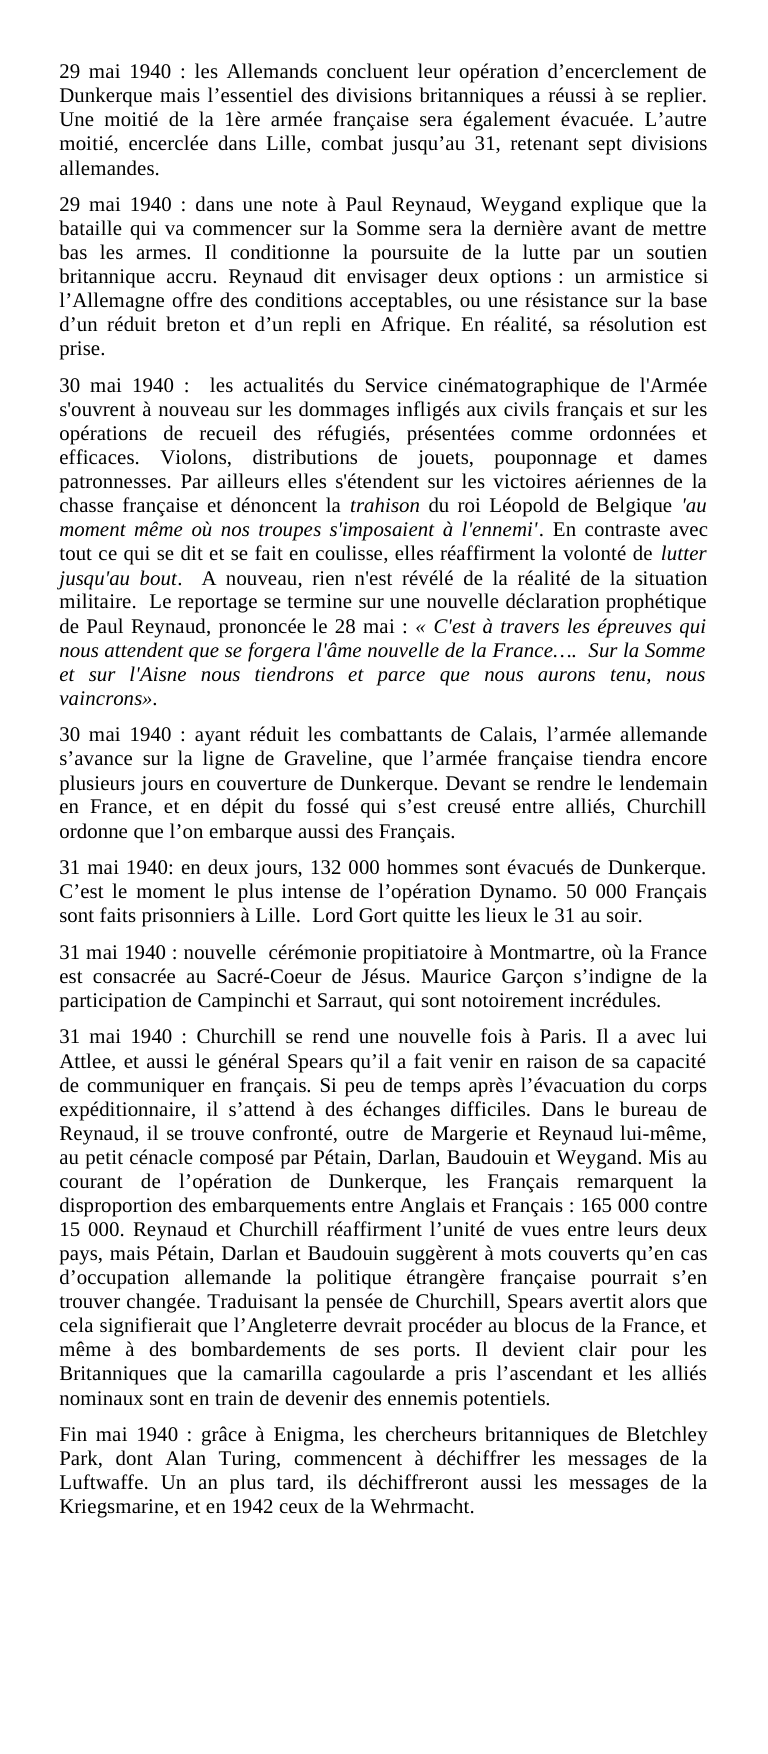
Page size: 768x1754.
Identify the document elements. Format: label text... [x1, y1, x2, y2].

text 30 mai 1940 : ayant réduit les combattants de Calais, l’armée allemande s’avance sur la ligne de Graveline, que l’armée française tiendra encore plusieurs jours en couverture de Dunkerque. Devant se rendre le lendemain en France, et en dépit du fossé qui s’est creusé entre alliés, Churchill ordonne que l’on embarque aussi des Français. [59, 722, 709, 842]
text 31 mai 1940 : nouvelle cérémonie propitiatoire à Montmartre, où la France est consacrée au Sacré-Coeur de Jésus. Maurice Garçon s’indigne de la participation de Campinchi et Sarraut, qui sont notoirement incrédules. [59, 940, 709, 1012]
text 30 mai 1940 : les actualités du Service cinématographique de l'Armée s'ouvrent à nouveau sur les dommages infligés aux civils français et sur les opérations de recueil des réfugiés, présentées comme ordonnées et efficaces. Violons, distributions de jouets, pouponnage et dames patronnesses. Par ailleurs elles s'étendent sur les victoires aériennes de la chasse française et dénoncent la trahison du roi Léopold de Belgique 'au moment même où nos troupes s'imposaient à l'ennemi'. En contraste avec tout ce qui se dit et se fait en coulisse, elles réaffirment la volonté de lutter jusqu'au bout. A nouveau, rien n'est révélé de la réalité de la situation militaire. Le reportage se termine sur une nouvelle déclaration prophétique de Paul Reynaud, prononcée le 28 mai : « C'est à travers les épreuves qui nous attendent que se forgera l'âme nouvelle de la France…. Sur la Somme et sur l'Aisne nous tiendrons et parce que nous aurons tenu, nous vaincrons». [59, 373, 709, 710]
text Fin mai 1940 : grâce à Enigma, les chercheurs britanniques de Bletchley Park, dont Alan Turing, commencent à déchiffrer les messages de la Luftwaffe. Un an plus tard, ils déchiffreront aussi les messages de la Kriegsmarine, et en 1942 ceux de la Wehrmacht. [59, 1422, 709, 1518]
text 29 mai 1940 : dans une note à Paul Reynaud, Weygand explique que la bataille qui va commencer sur la Somme sera la dernière avant de mettre bas les armes. Il conditionne la poursuite de la lutte par un soutien britannique accru. Reynaud dit envisager deux options : un armistice si l’Allemagne offre des conditions acceptables, ou une résistance sur la base d’un réduit breton et d’un repli en Afrique. En réalité, sa résolution est prise. [59, 192, 709, 360]
text 29 mai 1940 : les Allemands concluent leur opération d’encerclement de Dunkerque mais l’essentiel des divisions britanniques a réussi à se replier. Une moitié de la 1ère armée française sera également évacuée. L’autre moitié, encerclée dans Lille, combat jusqu’au 31, retenant sept divisions allemandes. [59, 59, 709, 179]
text 31 mai 1940: en deux jours, 132 000 hommes sont évacués de Dunkerque. C’est le moment le plus intense de l’opération Dynamo. 50 000 Français sont faits prisonniers à Lille. Lord Gort quitte les lieux le 31 au soir. [59, 855, 709, 927]
text 31 mai 1940 : Churchill se rend une nouvelle fois à Paris. Il a avec lui Attlee, et aussi le général Spears qu’il a fait venir en raison de sa capacité de communiquer en français. Si peu de temps après l’évacuation du corps expéditionnaire, il s’attend à des échanges difficiles. Dans le bureau de Reynaud, il se trouve confronté, outre de Margerie et Reynaud lui-même, au petit cénacle composé par Pétain, Darlan, Baudouin et Weygand. Mis au courant de l’opération de Dunkerque, les Français remarquent la disproportion des embarquements entre Anglais et Français : 165 000 contre 15 000. Reynaud et Churchill réaffirment l’unité de vues entre leurs deux pays, mais Pétain, Darlan et Baudouin suggèrent à mots couverts qu’en cas d’occupation allemande la politique étrangère française pourrait s’en trouver changée. Traduisant la pensée de Churchill, Spears avertit alors que cela signifierait que l’Angleterre devrait procéder au blocus de la France, et même à des bombardements de ses ports. Il devient clair pour les Britanniques que la camarilla cagoularde a pris l’ascendant et les alliés nominaux sont en train de devenir des ennemis potentiels. [59, 1024, 709, 1409]
